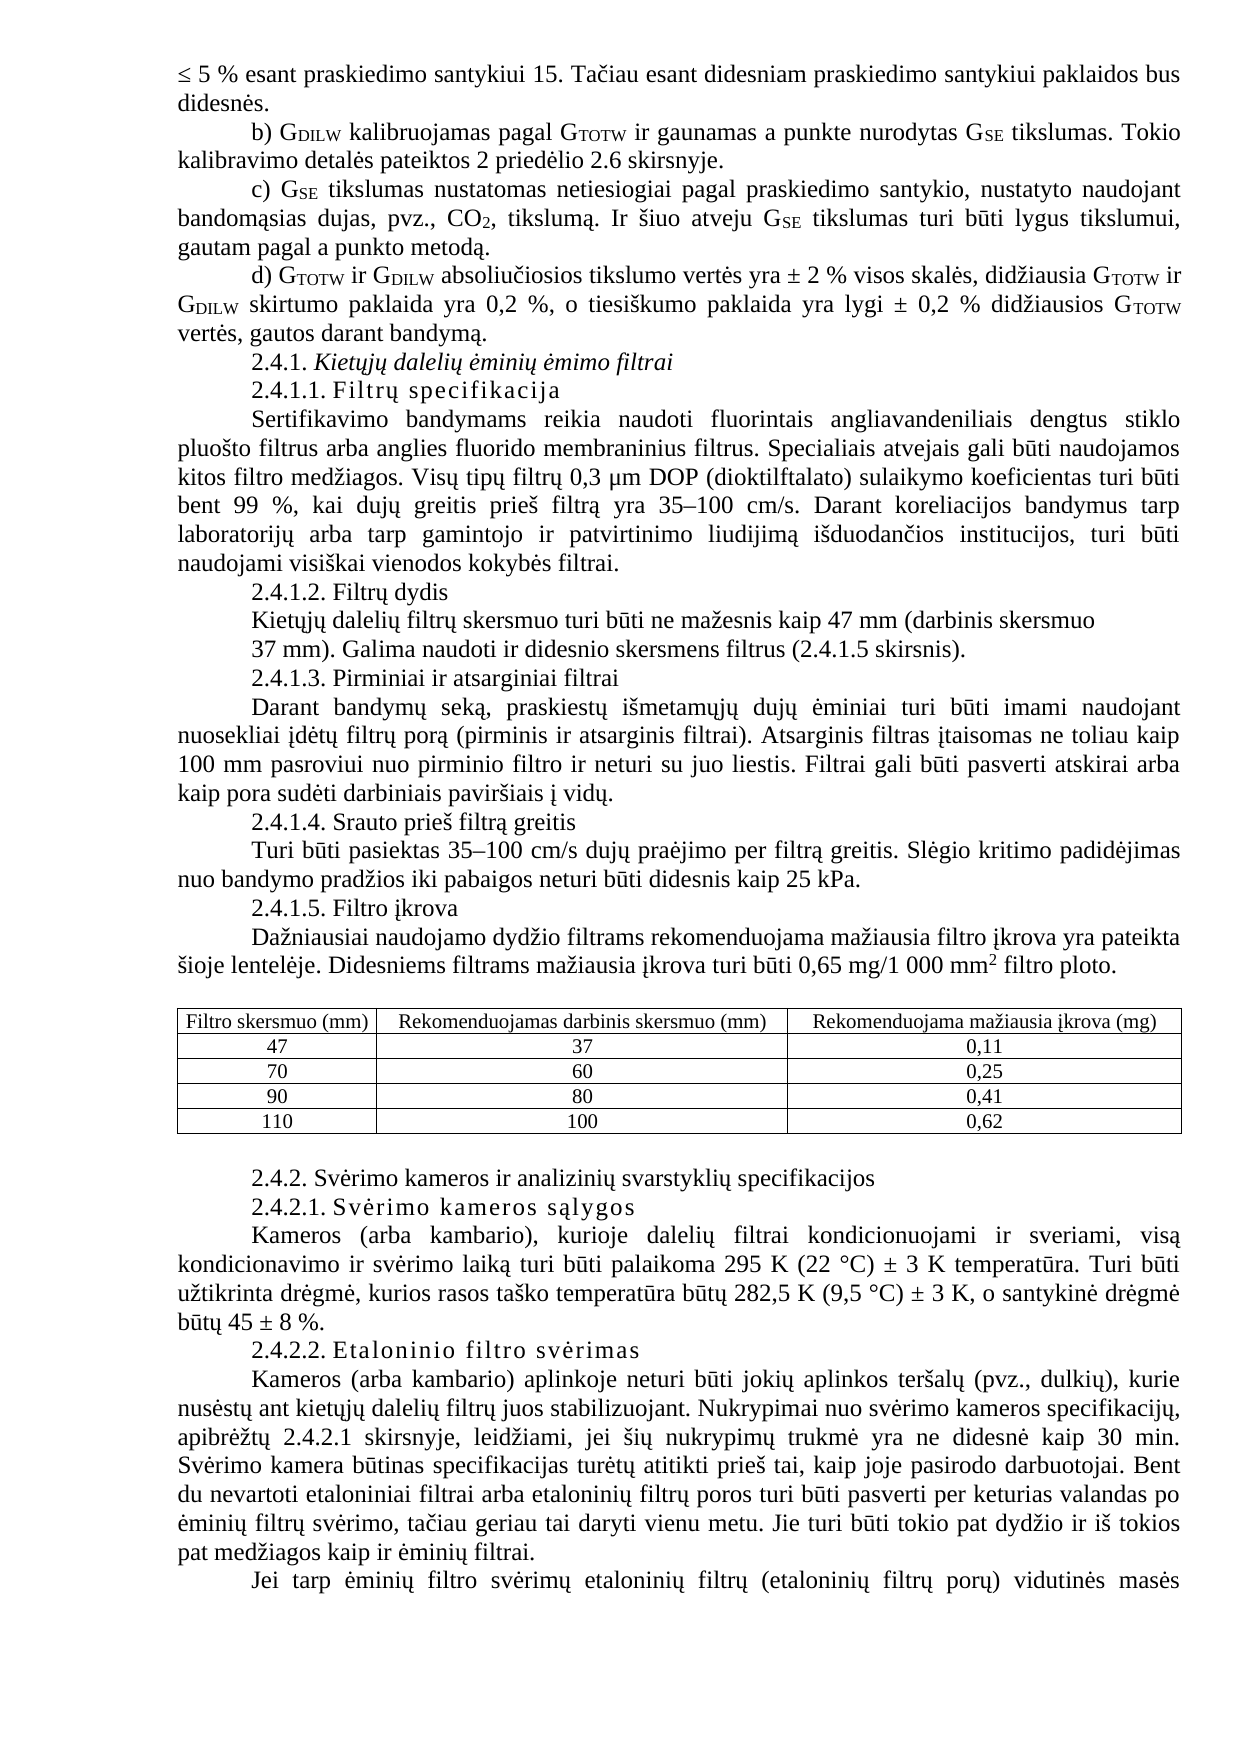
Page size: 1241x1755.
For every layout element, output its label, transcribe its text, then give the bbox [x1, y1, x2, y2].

text Kameros (arba kambario), kurioje dalelių filtrai kondicionuojami ir sveriami, visą kondicionavimo ir svėrimo laiką turi būti palaikoma 295 K (22 °C) ± 3 K temperatūra. Turi būti užtikrinta drėgmė, kurios rasos taško temperatūra būtų 282,5 K (9,5 °C) ± 3 K, o santykinė drėgmė būtų 45 ± 8 %. [177, 1221, 1181, 1336]
text b) GDILW kalibruojamas pagal GTOTW ir gaunamas a punkte nurodytas GSE tikslumas. Tokio kalibravimo detalės pateiktos 2 priedėlio 2.6 skirsnyje. [177, 117, 1181, 174]
text Kietųjų dalelių filtrų skersmuo turi būti ne mažesnis kaip 47 mm (darbinis skersmuo [177, 605, 1187, 634]
text 2.4.1.5. Filtro įkrova [177, 893, 1181, 922]
table_cell 0,25 [788, 1059, 1181, 1083]
table_cell 110 [178, 1109, 376, 1133]
text Turi būti pasiektas 35–100 cm/s dujų praėjimo per filtrą greitis. Slėgio kritimo padidėjimas nuo bandymo pradžios iki pabaigos neturi būti didesnis kaip 25 kPa. [177, 835, 1181, 893]
text 2.4.2.1. Svėrimo kameros sąlygos [177, 1192, 1181, 1221]
text Sertifikavimo bandymams reikia naudoti fluorintais angliavandeniliais dengtus stiklo pluošto filtrus arba anglies fluorido membraninius filtrus. Specialiais atvejais gali būti naudojamos kitos filtro medžiagos. Visų tipų filtrų 0,3 μm DOP (dioktilftalato) sulaikymo koeficientas turi būti bent 99 %, kai dujų greitis prieš filtrą yra 35–100 cm/s. Darant koreliacijos bandymus tarp laboratorijų arba tarp gamintojo ir patvirtinimo liudijimą išduodančios institucijos, turi būti naudojami visiškai vienodos kokybės filtrai. [177, 404, 1181, 577]
text 2.4.1.3. Pirminiai ir atsarginiai filtrai [177, 663, 1181, 692]
text ≤ 5 % esant praskiedimo santykiui 15. Tačiau esant didesniam praskiedimo santykiui paklaidos bus didesnės. [177, 59, 1181, 117]
table_cell 37 [377, 1034, 787, 1058]
text 2.4.1. Kietųjų dalelių ėminių ėmimo filtrai [177, 347, 1181, 375]
table_cell 0,41 [788, 1084, 1181, 1108]
text 37 mm). Galima naudoti ir didesnio skersmens filtrus (2.4.1.5 skirsnis). [177, 634, 1187, 663]
text 2.4.1.2. Filtrų dydis [177, 577, 1181, 605]
table_header Rekomenduojamas darbinis skersmuo (mm) [377, 1009, 787, 1033]
table_cell 0,62 [788, 1109, 1181, 1133]
text Dažniausiai naudojamo dydžio filtrams rekomenduojama mažiausia filtro įkrova yra pateikta šioje lentelėje. Didesniems filtrams mažiausia įkrova turi būti 0,65 mg/1 000 mm2 filtro ploto. [177, 922, 1181, 979]
text 2.4.2.2. Etaloninio filtro svėrimas [177, 1336, 1181, 1364]
table_cell 60 [377, 1059, 787, 1083]
text 2.4.2. Svėrimo kameros ir analizinių svarstyklių specifikacijos [177, 1163, 1181, 1192]
text Jei tarp ėminių filtro svėrimų etaloninių filtrų (etaloninių filtrų porų) vidutinės masės [177, 1566, 1181, 1594]
text c) GSE tikslumas nustatomas netiesiogiai pagal praskiedimo santykio, nustatyto naudojant bandomąsias dujas, pvz., CO2, tikslumą. Ir šiuo atveju GSE tikslumas turi būti lygus tikslumui, gautam pagal a punkto metodą. [177, 174, 1181, 260]
table_cell 0,11 [788, 1034, 1181, 1058]
text Darant bandymų seką, praskiestų išmetamųjų dujų ėminiai turi būti imami naudojant nuosekliai įdėtų filtrų porą (pirminis ir atsarginis filtrai). Atsarginis filtras įtaisomas ne toliau kaip 100 mm pasroviui nuo pirminio filtro ir neturi su juo liestis. Filtrai gali būti pasverti atskirai arba kaip pora sudėti darbiniais paviršiais į vidų. [177, 692, 1181, 807]
text 2.4.1.1. Filtrų specifikacija [177, 375, 1181, 404]
table_header Filtro skersmuo (mm) [178, 1009, 376, 1033]
table_header Rekomenduojama mažiausia įkrova (mg) [788, 1009, 1181, 1033]
table_cell 70 [178, 1059, 376, 1083]
text Kameros (arba kambario) aplinkoje neturi būti jokių aplinkos teršalų (pvz., dulkių), kurie nusėstų ant kietųjų dalelių filtrų juos stabilizuojant. Nukrypimai nuo svėrimo kameros specifikacijų, apibrėžtų 2.4.2.1 skirsnyje, leidžiami, jei šių nukrypimų trukmė yra ne didesnė kaip 30 min. Svėrimo kamera būtinas specifikacijas turėtų atitikti prieš tai, kaip joje pasirodo darbuotojai. Bent du nevartoti etaloniniai filtrai arba etaloninių filtrų poros turi būti pasverti per keturias valandas po ėminių filtrų svėrimo, tačiau geriau tai daryti vienu metu. Jie turi būti tokio pat dydžio ir iš tokios pat medžiagos kaip ir ėminių filtrai. [177, 1364, 1181, 1566]
table_cell 80 [377, 1084, 787, 1108]
text d) GTOTW ir GDILW absoliučiosios tikslumo vertės yra ± 2 % visos skalės, didžiausia GTOTW ir GDILW skirtumo paklaida yra 0,2 %, o tiesiškumo paklaida yra lygi ± 0,2 % didžiausios GTOTW vertės, gautos darant bandymą. [177, 260, 1181, 347]
table_cell 100 [377, 1109, 787, 1133]
text 2.4.1.4. Srauto prieš filtrą greitis [177, 807, 1181, 835]
table_cell 47 [178, 1034, 376, 1058]
table_cell 90 [178, 1084, 376, 1108]
